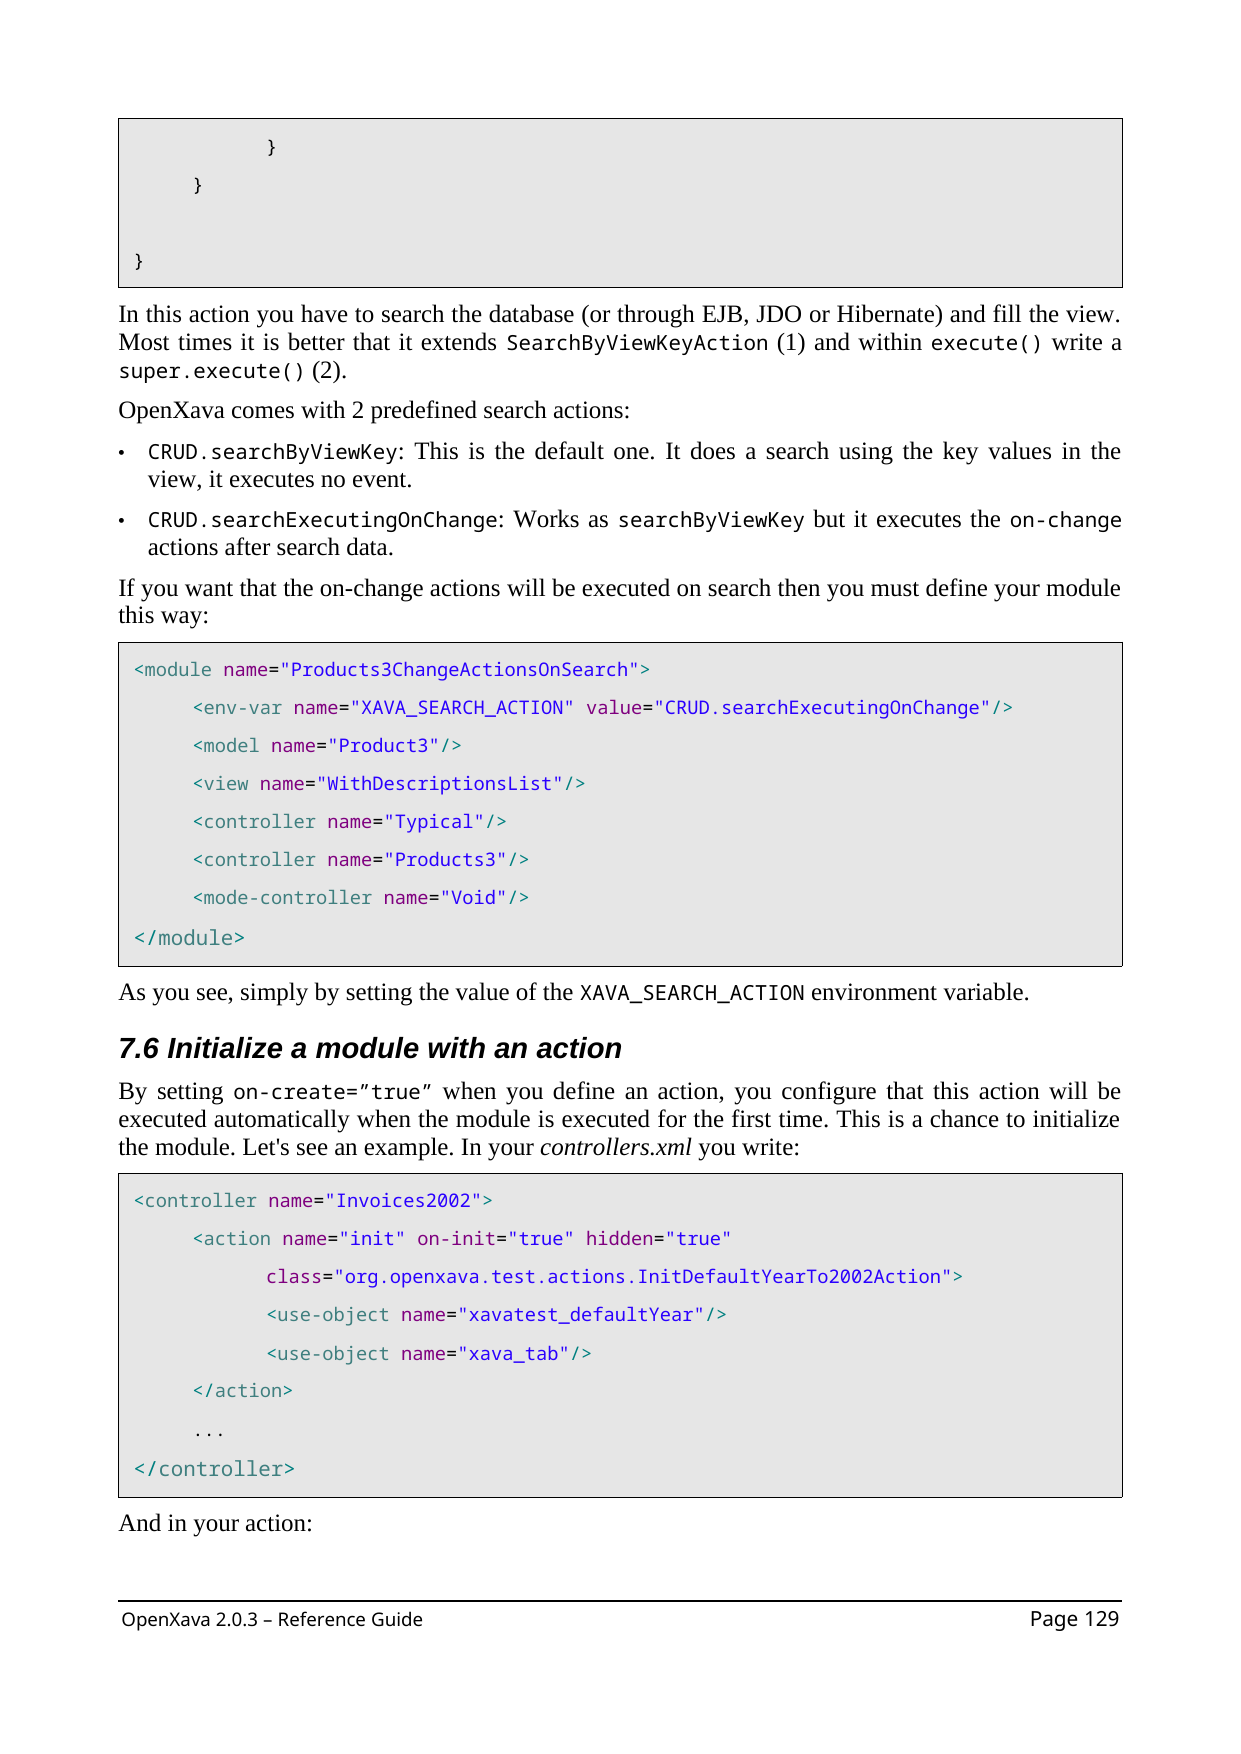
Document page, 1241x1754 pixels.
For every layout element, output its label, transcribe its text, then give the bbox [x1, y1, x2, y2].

text <controller name="Invoices2002"> [119, 1174, 1122, 1211]
text ... [119, 1401, 1122, 1439]
text </action> [119, 1363, 1122, 1401]
text <module name="Products3ChangeActionsOnSearch"> [119, 643, 1122, 680]
text } [119, 156, 1122, 194]
text } [119, 232, 1122, 287]
list CRUD.searchExecutingOnChange: Works as searchByViewKey but it executes the on-change actions after search data. [118, 505, 1122, 561]
text class="org.openxava.test.actions.InitDefaultYearTo2002Action"> [119, 1249, 1122, 1287]
text <env-var name="XAVA_SEARCH_ACTION" value="CRUD.searchExecutingOnChange"/> [119, 680, 1122, 718]
text } [119, 119, 1122, 156]
text In this action you have to search the database (or through EJB, JDO or Hibernate) and fill the view. Most times it is better that it extends SearchByViewKeyAction (1) and within execute() write a super.execute() (2). [118, 300, 1122, 384]
subtitle Initialize a module with an action [118, 1032, 1122, 1064]
text <controller name="Typical"/> [119, 794, 1122, 832]
text <model name="Product3"/> [119, 718, 1122, 756]
text <action name="init" on-init="true" hidden="true" [119, 1211, 1122, 1249]
text </controller> [119, 1439, 1122, 1497]
text And in your action: [118, 1509, 1122, 1537]
list CRUD.searchByViewKey: This is the default one. It does a search using the key values in the view, it executes no event. [118, 437, 1122, 493]
text <use-object name="xavatest_defaultYear"/> [119, 1287, 1122, 1325]
text <controller name="Products3"/> [119, 832, 1122, 870]
text <view name="WithDescriptionsList"/> [119, 756, 1122, 794]
text <mode-controller name="Void"/> [119, 870, 1122, 908]
text OpenXava comes with 2 predefined search actions: [118, 397, 1122, 424]
text <use-object name="xava_tab"/> [119, 1325, 1122, 1363]
text If you want that the on-change actions will be executed on search then you must define your module this way: [118, 574, 1122, 629]
text </module> [119, 908, 1122, 966]
text By setting on-create=”true” when you define an action, you configure that this action will be executed automatically when the module is executed for the first time. This is a chance to initialize the module. Let's see an example. In your controllers.xml you write: [118, 1077, 1122, 1160]
text As you see, simply by setting the value of the XAVA_SEARCH_ACTION environment variable. [118, 978, 1122, 1007]
